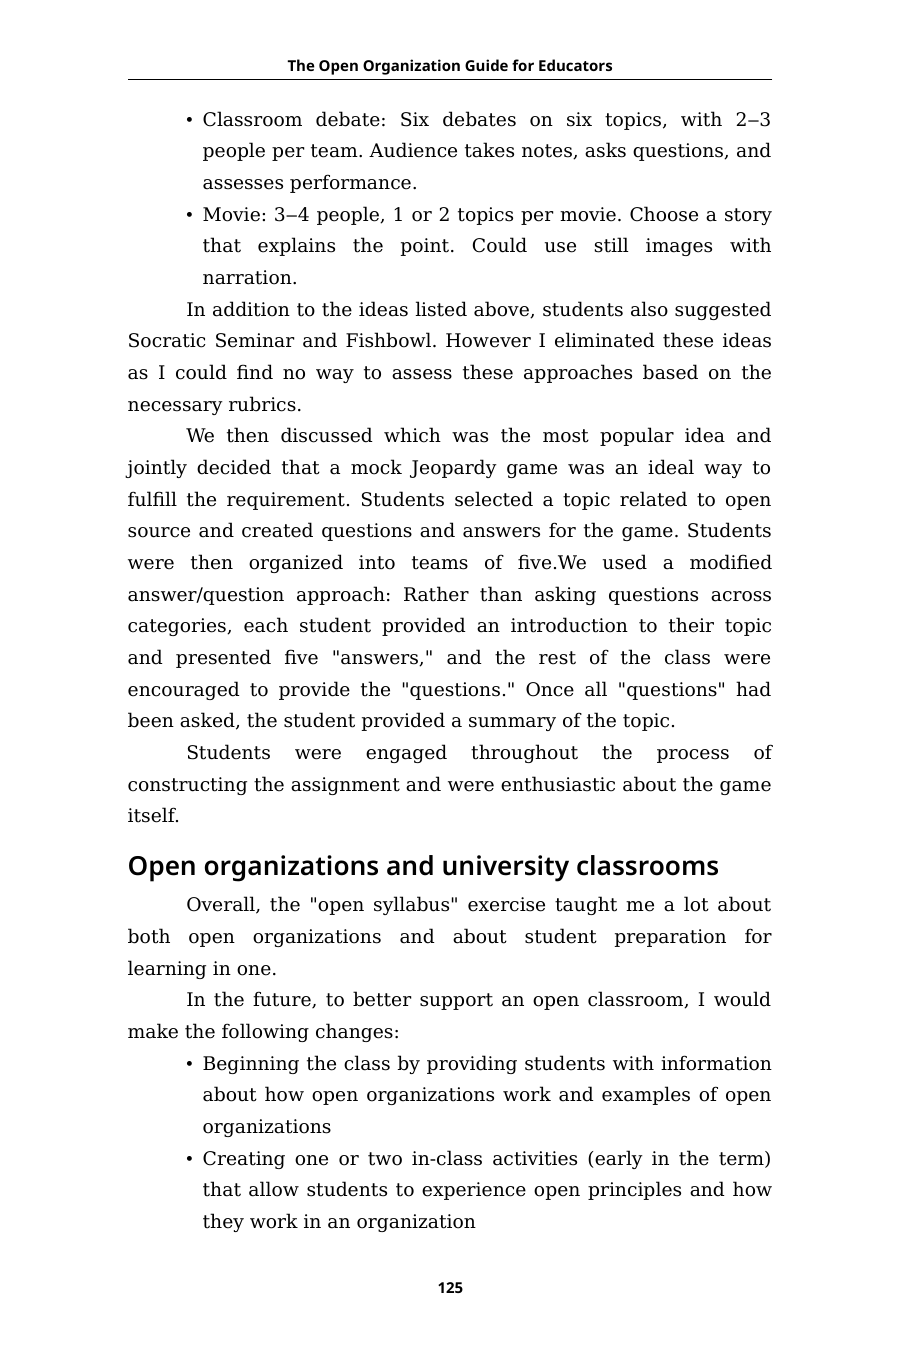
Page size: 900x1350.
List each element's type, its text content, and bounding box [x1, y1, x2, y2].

text In addition to the ideas listed above, students also suggested Socratic Seminar and Fishbowl. However I eliminated these ideas as I could find no way to assess these approaches based on the necessary rubrics. [127, 299, 772, 416]
text Students were engaged throughout the process of constructing the assignment and were enthusiastic about the game itself. [127, 742, 772, 827]
list Beginning the class by providing students with information about how open organizations work and examples of open organizations [186, 1053, 772, 1138]
text Overall, the "open syllabus" exercise taught me a lot about both open organizations and about student preparation for learning in one. [127, 894, 772, 980]
text In the future, to better support an open classroom, I would make the following changes: [127, 989, 772, 1043]
list Creating one or two in-class activities (early in the term) that allow students to experience open principles and how they work in an organization [186, 1148, 772, 1233]
list Classroom debate: Six debates on six topics, with 2‒3 people per team. Audience takes notes, asks questions, and assesses performance. [186, 109, 772, 194]
list Movie: 3‒4 people, 1 or 2 topics per movie. Choose a story that explains the point. Could use still images with narration. [186, 204, 772, 289]
subtitle Open organizations and university classrooms [127, 852, 772, 882]
text We then discussed which was the most popular idea and jointly decided that a mock Jeopardy game was an ideal way to fulfill the requirement. Students selected a topic related to open source and created questions and answers for the game. Students were then organized into teams of five.We used a modified answer/question approach: Rather than asking questions across categories, each student provided an introduction to their topic and presented five "answers," and the rest of the class were encouraged to provide the "questions." Once all "questions" had been asked, the student provided a summary of the topic. [127, 425, 772, 732]
